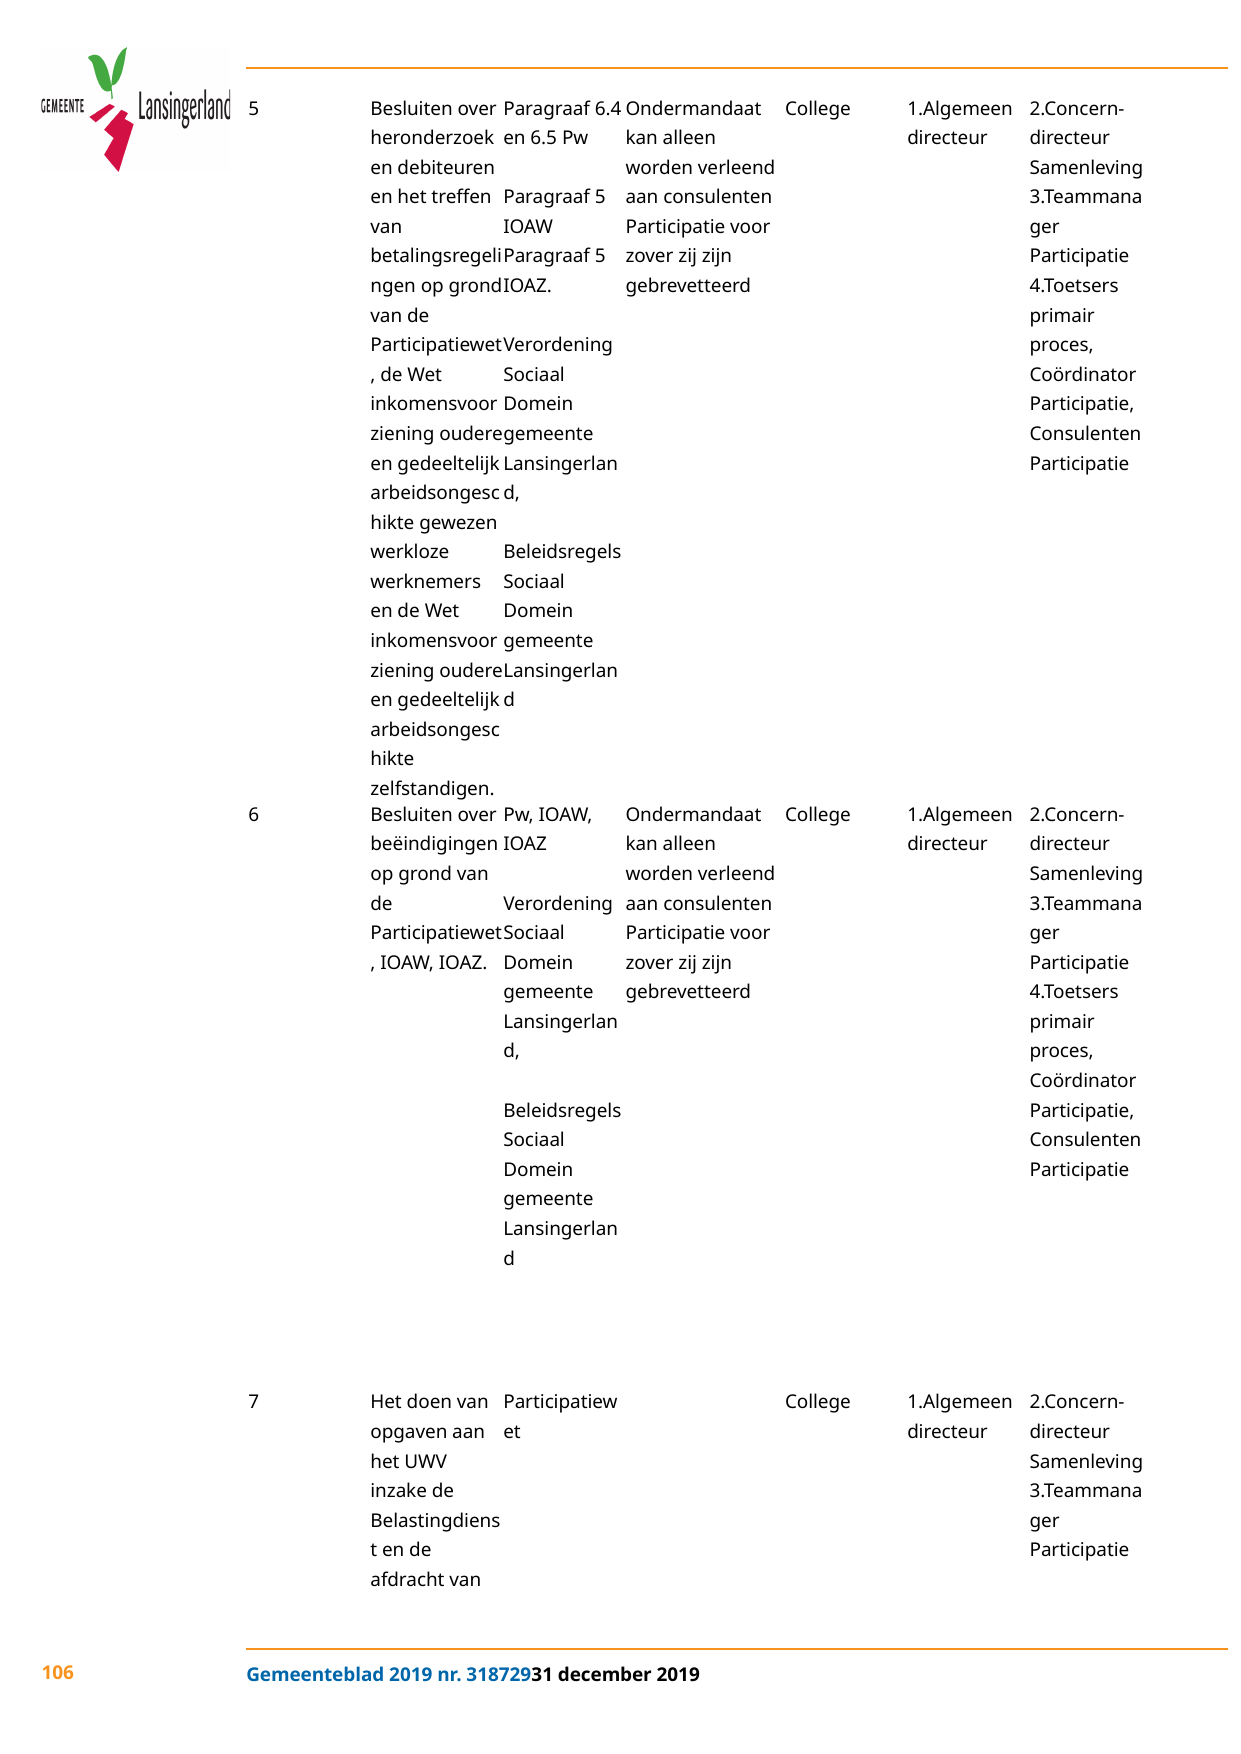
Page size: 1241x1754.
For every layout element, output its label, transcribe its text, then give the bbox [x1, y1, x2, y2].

picture [41, 47, 231, 172]
table_cell [625, 1389, 785, 1592]
table_cell College [785, 95, 907, 801]
table_cell College [785, 1389, 907, 1592]
table_cell 1.Algemeen directeur [907, 1389, 1029, 1592]
table_cell 7 [248, 1389, 370, 1592]
table_cell 5 [248, 95, 370, 801]
table_cell Besluiten over heronderzoeken debiteuren en het treffen van betalingsregelingen op grond van de Participatiewet, de Wet inkomensvoorziening oudere en gedeeltelijk arbeidsongeschikte gewezen werkloze werknemers en de Wet inkomensvoorziening oudere en gedeeltelijk arbeidsongeschikte zelfstandigen. [370, 95, 503, 801]
table_cell Participatiewet [503, 1389, 625, 1592]
table_cell Ondermandaat kan alleen worden verleend aan consulenten Participatie voor zover zij zijn gebrevetteerd [625, 801, 785, 1389]
table_cell 2.Concern-directeur Samenleving 3.Teammanager Participatie 4.Toetsers primair proces, Coördinator Participatie, Consulenten Participatie [1029, 801, 1152, 1389]
table_cell Pw, IOAW, IOAZ Verordening Sociaal Domein gemeente Lansingerland, Beleidsregels Sociaal Domein gemeente Lansingerland [503, 801, 625, 1389]
table_cell Het doen van opgaven aan het UWV inzake de Belastingdienst en de afdracht van [370, 1389, 503, 1592]
table_cell College [785, 801, 907, 1389]
table_cell 1.Algemeen directeur [907, 95, 1029, 801]
table_cell 2.Concern-directeur Samenleving 3.Teammanager Participatie 4.Toetsers primair proces, Coördinator Participatie, Consulenten Participatie [1029, 95, 1152, 801]
table_cell 1.Algemeen directeur [907, 801, 1029, 1389]
table_cell Besluiten over beëindigingen op grond van de Participatiewet, IOAW, IOAZ. [370, 801, 503, 1389]
table_cell 2.Concern-directeur Samenleving 3.Teammanager Participatie [1029, 1389, 1152, 1592]
table_cell 6 [248, 801, 370, 1389]
table_cell Paragraaf 6.4 en 6.5 Pw Paragraaf 5 IOAW Paragraaf 5 IOAZ. Verordening Sociaal Domein gemeente Lansingerland, Beleidsregels Sociaal Domein gemeente Lansingerland [503, 95, 625, 801]
table_cell Ondermandaat kan alleen worden verleend aan consulenten Participatie voor zover zij zijn gebrevetteerd [625, 95, 785, 801]
